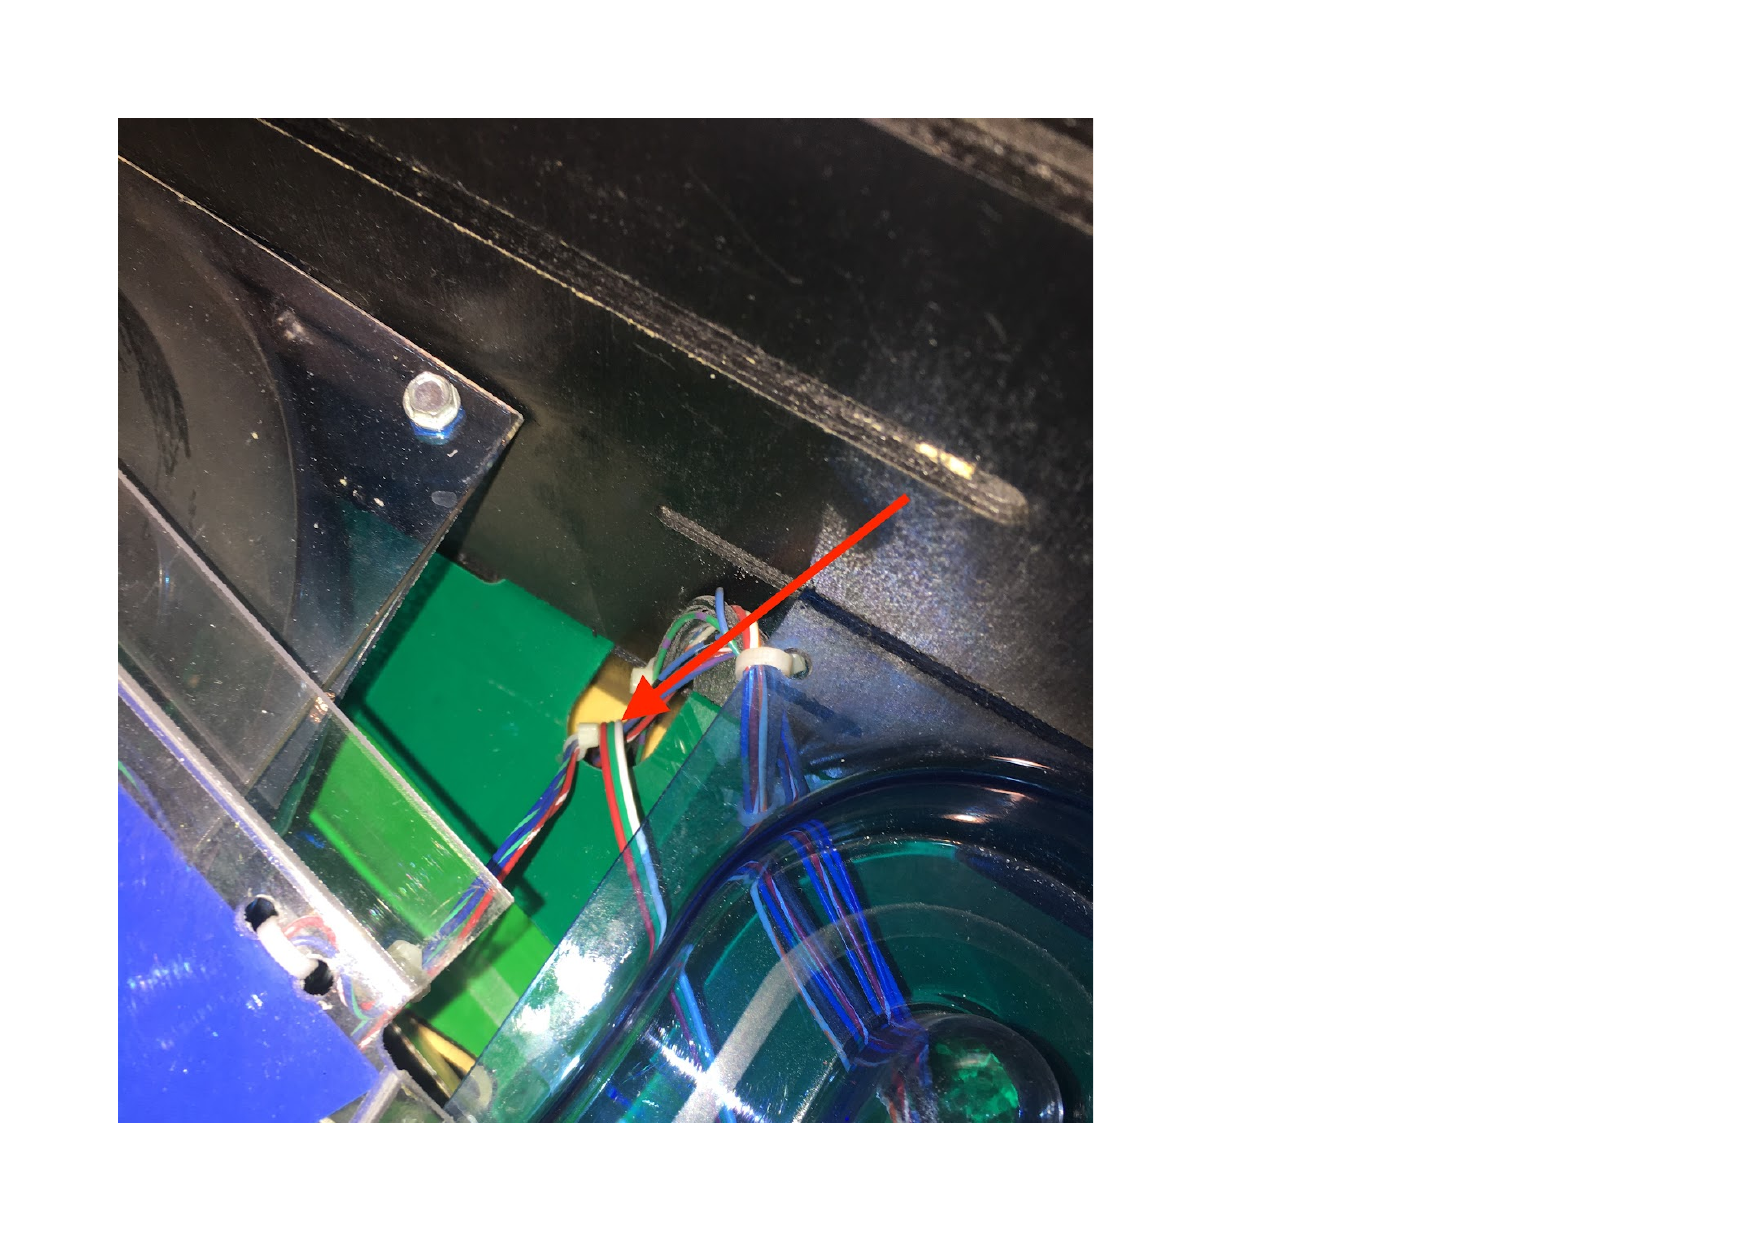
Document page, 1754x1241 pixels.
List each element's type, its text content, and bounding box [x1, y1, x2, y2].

text Route for LED wire harness [1094, 118, 1635, 1122]
picture [118, 118, 1094, 1123]
